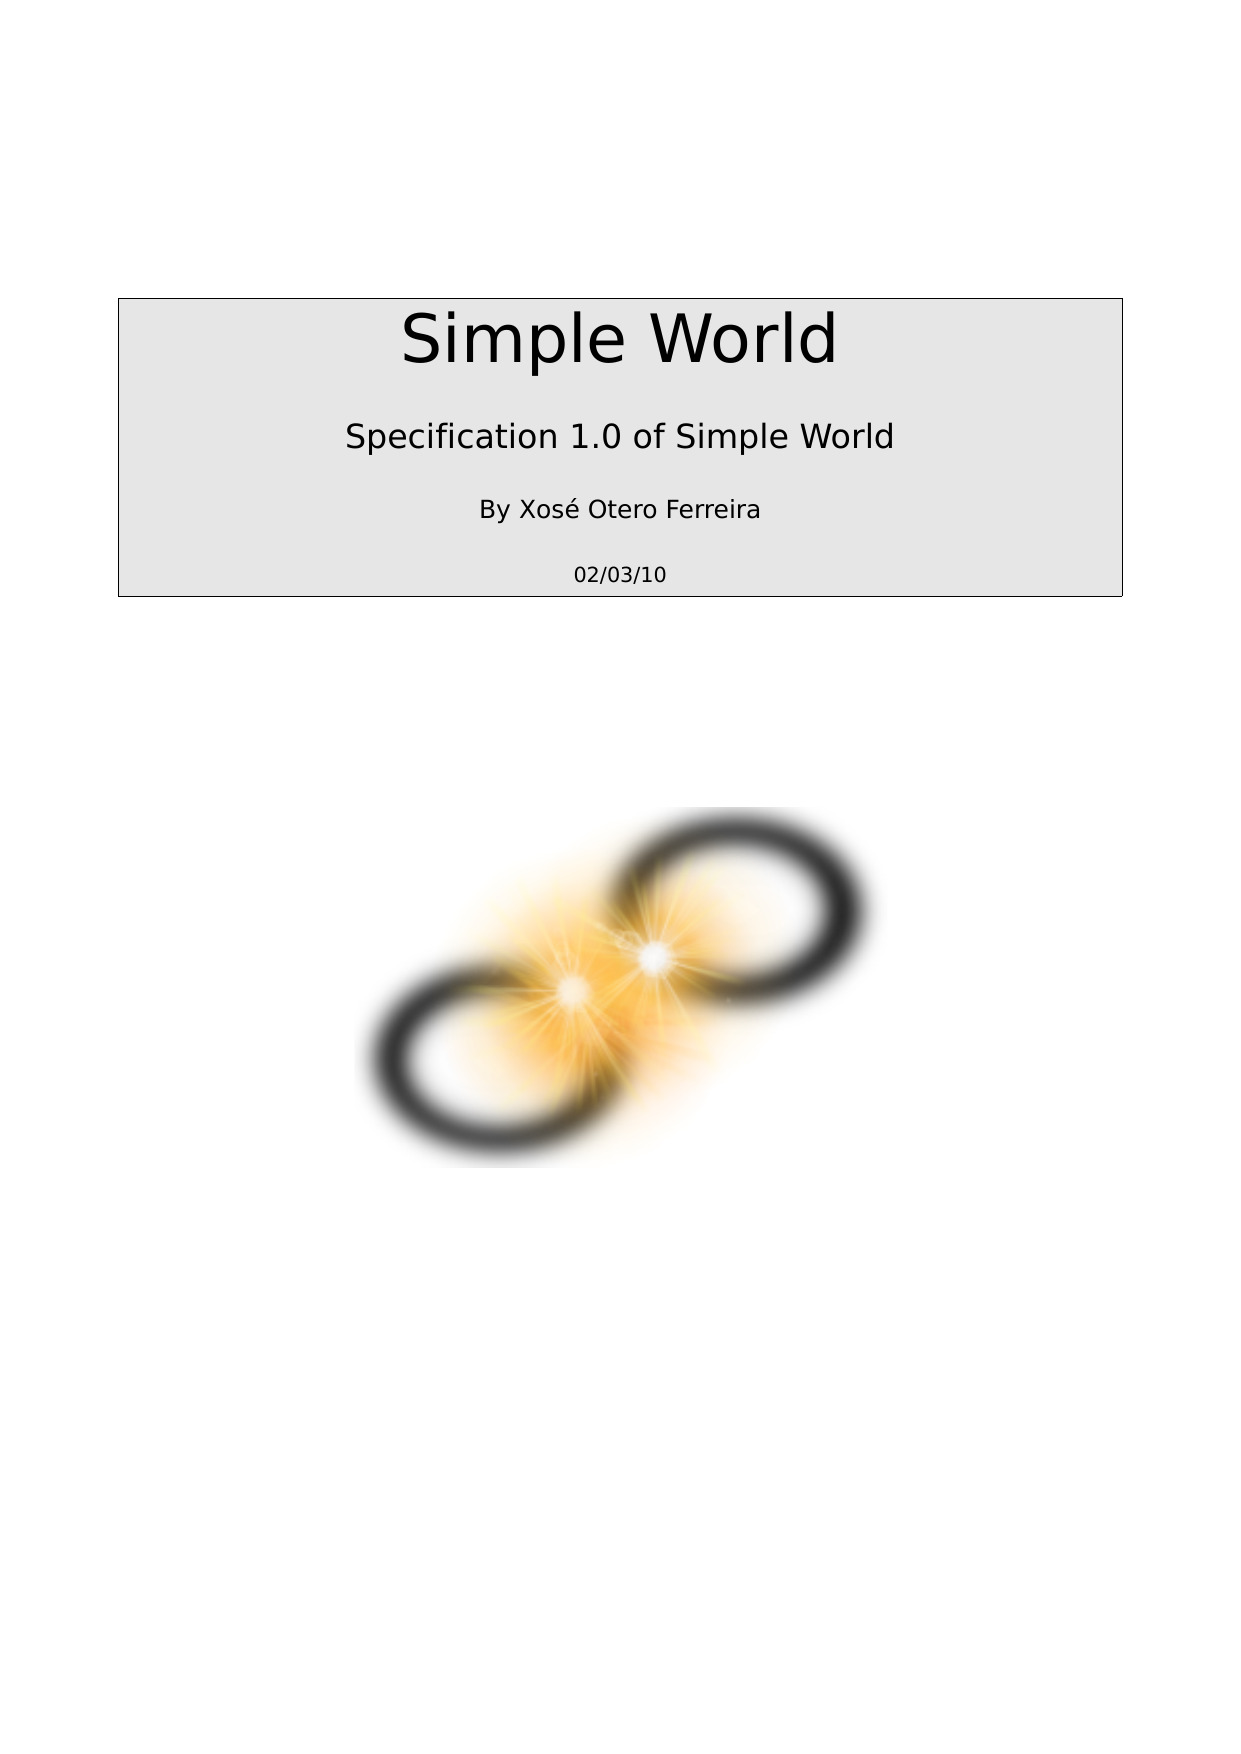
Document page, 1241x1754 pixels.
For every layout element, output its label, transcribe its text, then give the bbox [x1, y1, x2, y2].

title By Xosé Otero Ferreira [121, 495, 1119, 524]
title 02/03/10 [121, 563, 1119, 587]
picture [354, 807, 888, 1168]
title Specification 1.0 of Simple World [121, 417, 1119, 456]
title Simple World [121, 301, 1119, 378]
